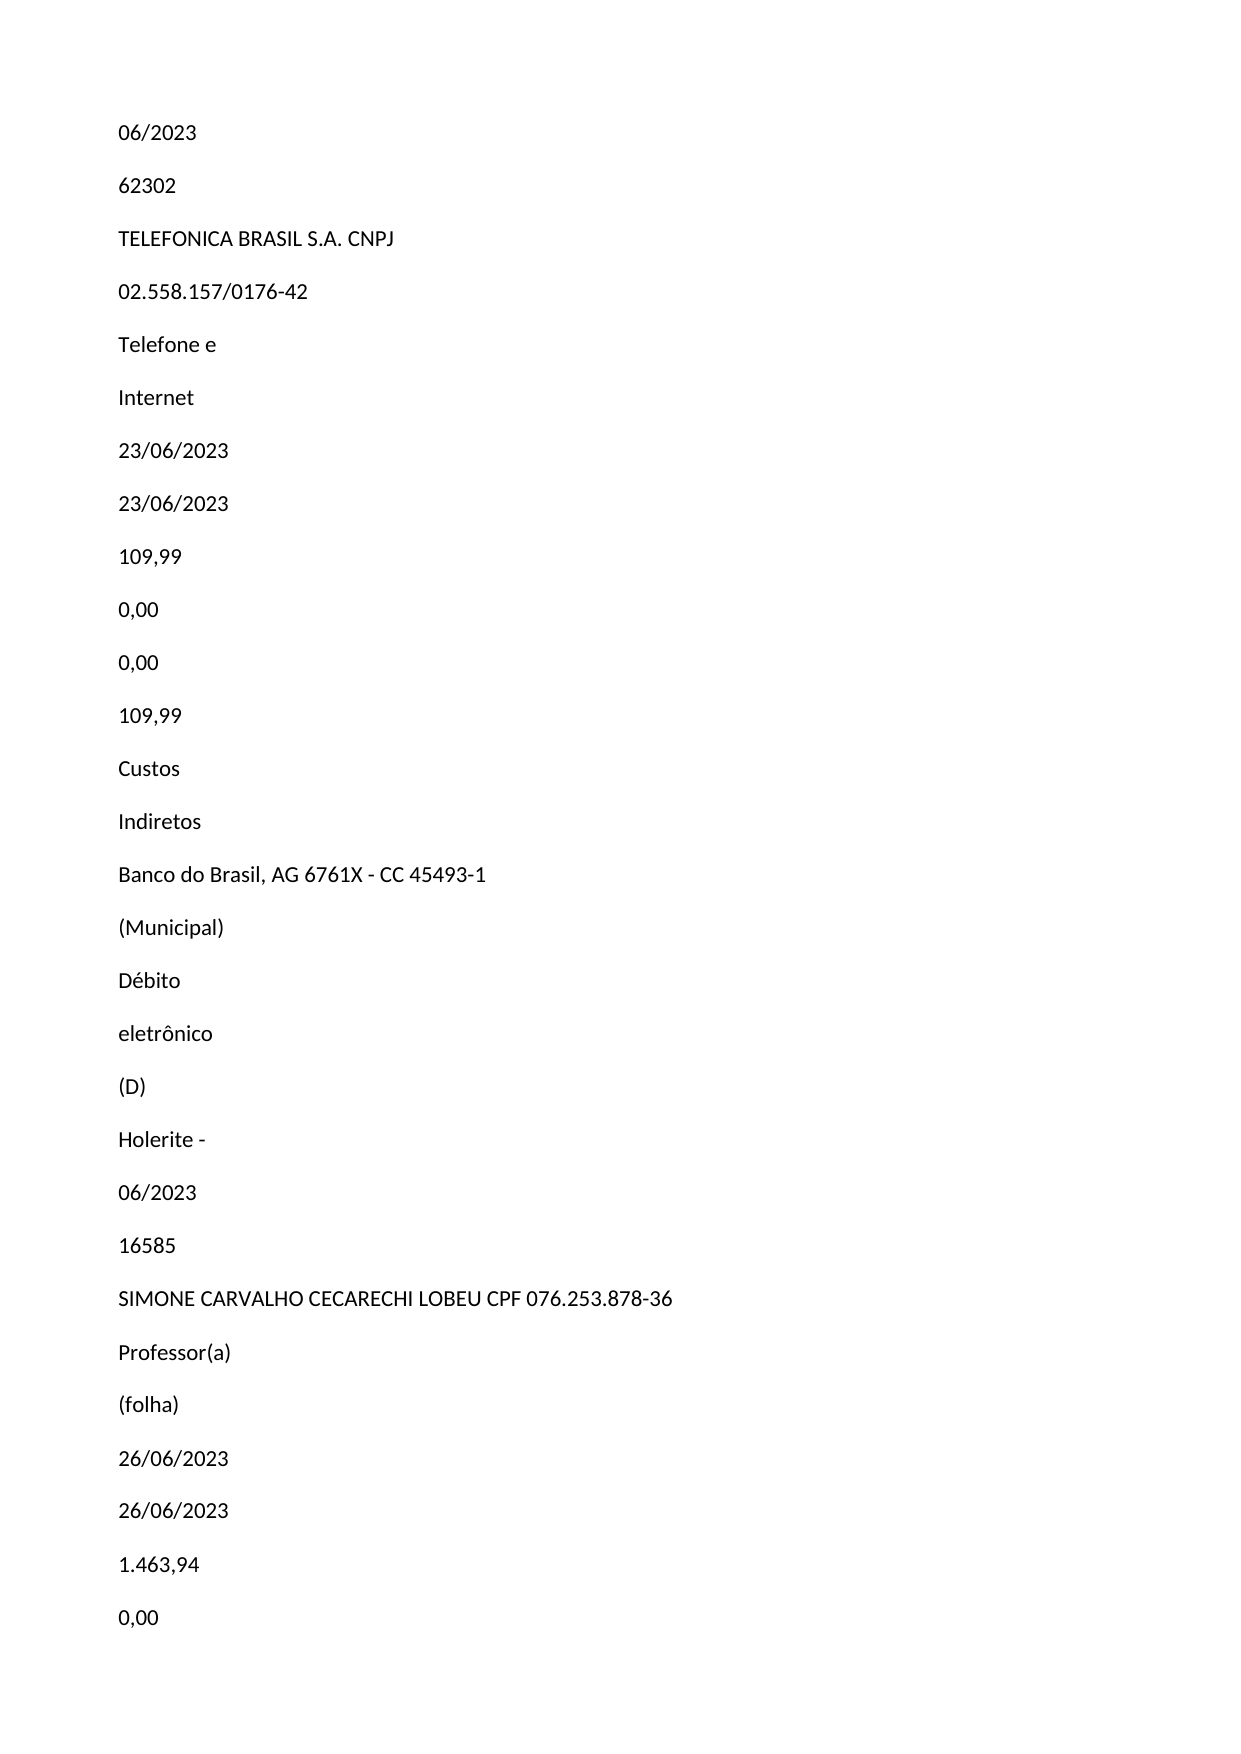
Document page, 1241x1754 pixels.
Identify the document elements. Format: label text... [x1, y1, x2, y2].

text Banco do Brasil, AG 6761X - CC 45493-1 [118, 860, 1122, 888]
text Telefone e [118, 330, 1122, 358]
text 23/06/2023 [118, 489, 1122, 517]
text 109,99 [118, 542, 1122, 570]
text Holerite - [118, 1126, 1122, 1153]
text 0,00 [118, 1603, 1122, 1631]
text Indiretos [118, 807, 1122, 835]
text 26/06/2023 [118, 1497, 1122, 1525]
text SIMONE CARVALHO CECARECHI LOBEU CPF 076.253.878-36 [118, 1284, 1122, 1313]
text 02.558.157/0176-42 [118, 277, 1122, 305]
text 1.463,94 [118, 1550, 1122, 1578]
text (folha) [118, 1391, 1122, 1419]
text eletrônico [118, 1019, 1122, 1047]
text 06/2023 [118, 1178, 1122, 1207]
text 0,00 [118, 648, 1122, 676]
text 23/06/2023 [118, 436, 1122, 464]
text 26/06/2023 [118, 1444, 1122, 1472]
text 16585 [118, 1232, 1122, 1259]
text 0,00 [118, 595, 1122, 623]
text 109,99 [118, 701, 1122, 729]
text (D) [118, 1072, 1122, 1101]
text (Municipal) [118, 913, 1122, 941]
text Internet [118, 383, 1122, 411]
text Professor(a) [118, 1338, 1122, 1366]
text 06/2023 [118, 118, 1122, 146]
text Custos [118, 754, 1122, 782]
text Débito [118, 966, 1122, 994]
text 62302 [118, 171, 1122, 199]
text TELEFONICA BRASIL S.A. CNPJ [118, 224, 1122, 252]
